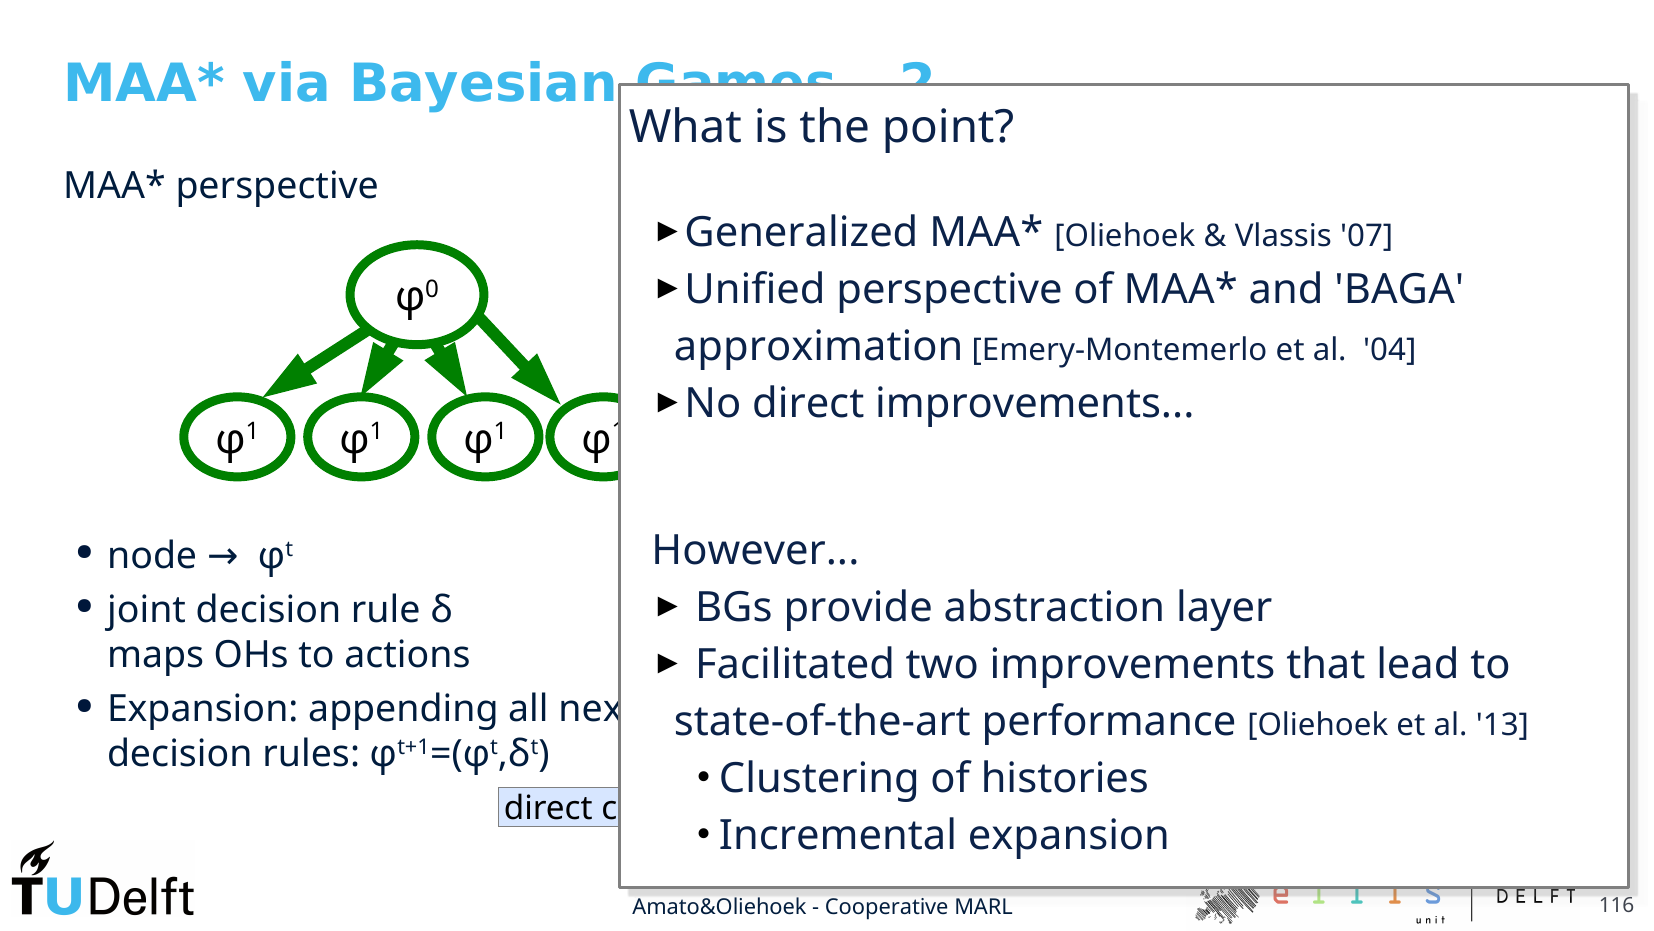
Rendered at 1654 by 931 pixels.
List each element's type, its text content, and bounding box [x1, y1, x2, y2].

text_box φ1 [183, 396, 291, 477]
text_box What is the point? Generalized MAA* [Oliehoek & Vlassis '07] Unified perspective of MAA* and 'BAGA' approximation [Emery-Montemerlo et al. '04] No direct improvements... However... BGs provide abstraction layer Facilitated two improvements that lead to state-of-the-art performance [Oliehoek et al. '13] Clustering of histories Incremental expansion [619, 84, 1629, 888]
text_box φ0 [350, 244, 484, 345]
text_box φ1 [307, 396, 415, 477]
text_box φ1 [549, 396, 619, 477]
text_box φ1 [431, 396, 539, 477]
title MAA* via Bayesian Games – 2 [63, 12, 1571, 112]
picture [11, 840, 195, 917]
list MAA* perspective node → φt joint decision rule δ maps OHs to actions Expansion: appending all next-stage decision rules: φt+1=(φt,δt) [63, 161, 619, 776]
picture [1186, 893, 1580, 931]
text_box direct correspondence: δ ↔ β [498, 787, 619, 827]
